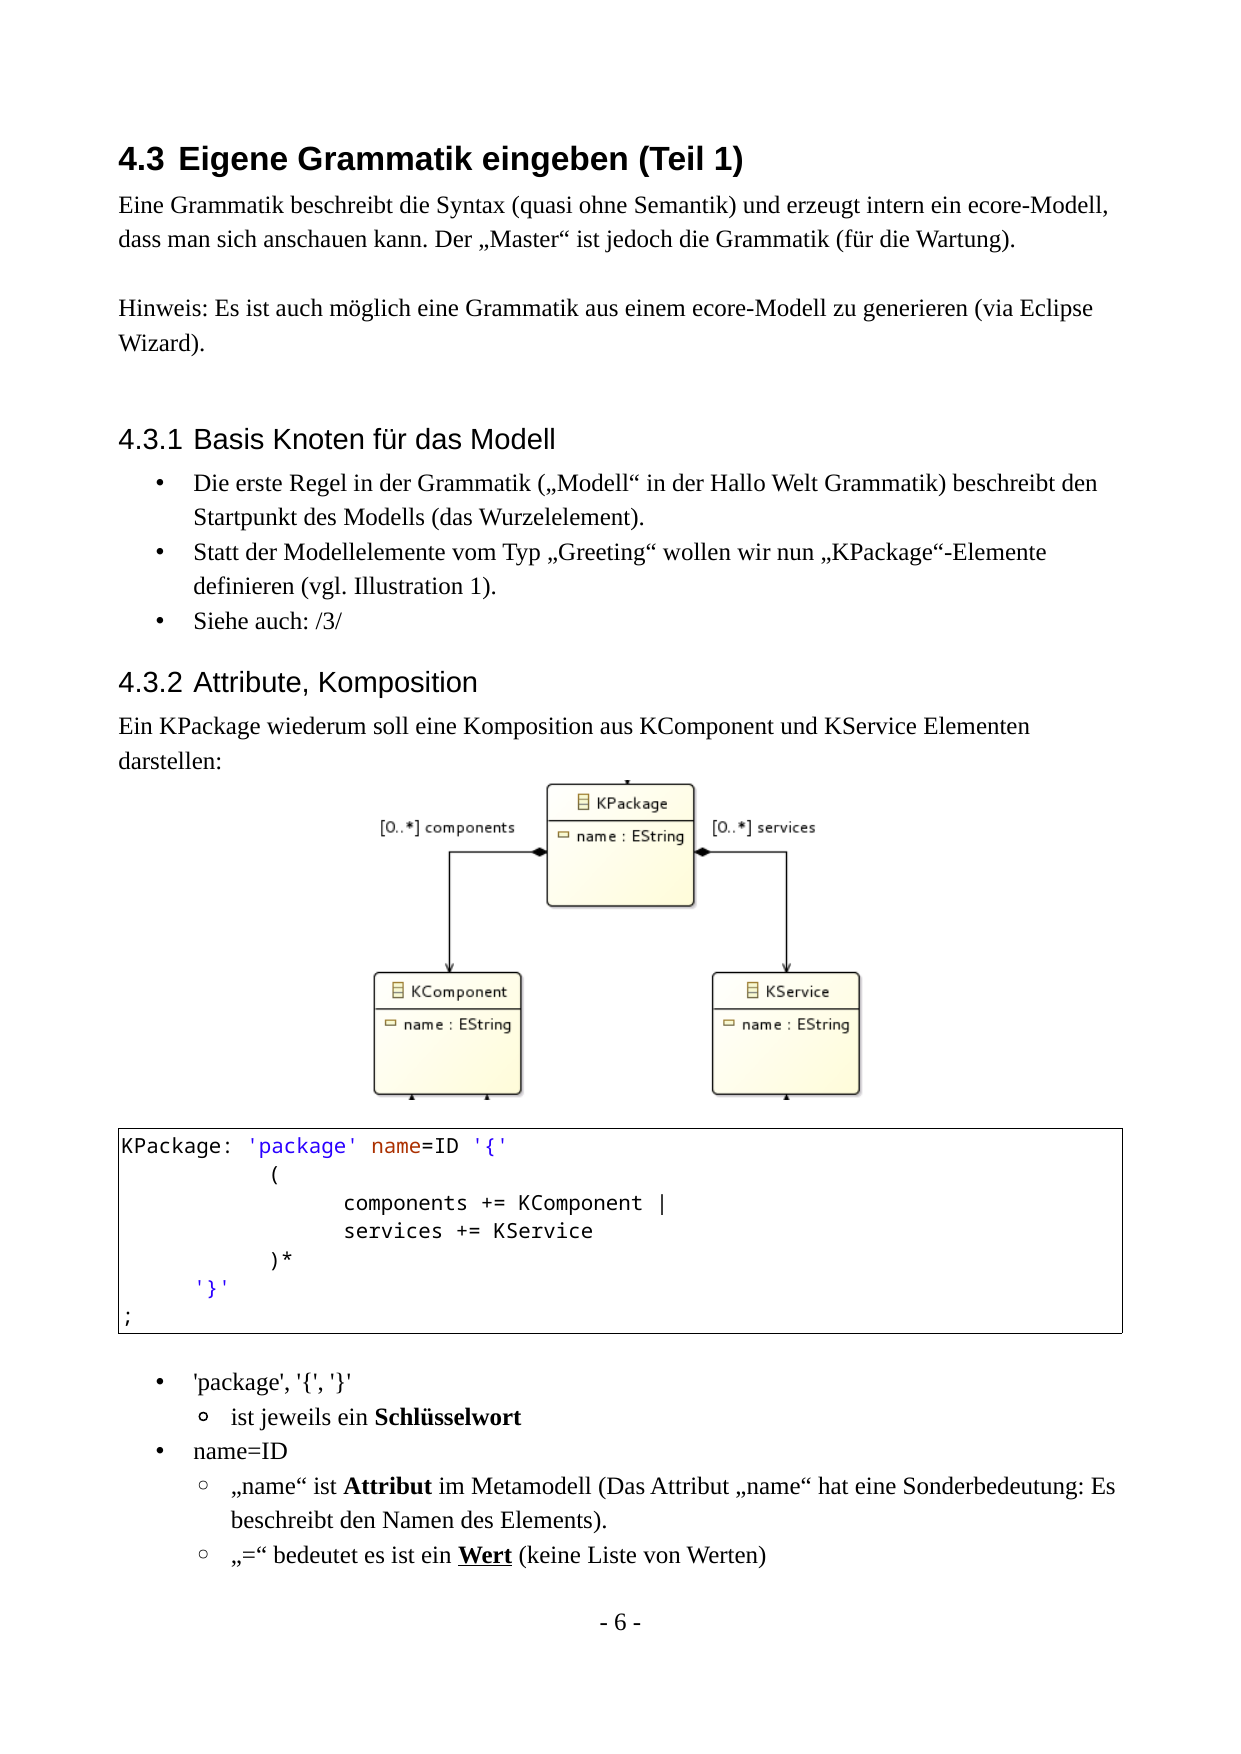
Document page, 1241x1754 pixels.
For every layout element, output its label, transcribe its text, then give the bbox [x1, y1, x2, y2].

text Ein KPackage wiederum soll eine Komposition aus KComponent und KService Elementen darstellen: [118, 711, 1122, 775]
text services += KService [119, 1213, 1122, 1242]
list ist jeweils ein Schlüsselwort [193, 1402, 1122, 1431]
list „=“ bedeutet es ist ein Wert (keine Liste von Werten) [193, 1540, 1122, 1569]
text KPackage: 'package' name=ID '{' [119, 1129, 1122, 1156]
subtitle Eigene Grammatik eingeben (Teil 1) [118, 139, 1122, 178]
list „name“ ist Attribut im Metamodell (Das Attribut „name“ hat eine Sonderbedeutung: Es beschreibt den Namen des Elements). [193, 1471, 1122, 1534]
text ( [119, 1156, 1122, 1185]
list Siehe auch: /3/ [156, 606, 1122, 635]
text )* [119, 1242, 1122, 1270]
picture [360, 780, 880, 1100]
text Hinweis: Es ist auch möglich eine Grammatik aus einem ecore-Modell zu generieren (via Eclipse Wizard). [118, 293, 1122, 357]
text '}' [119, 1270, 1122, 1298]
text components += KComponent | [119, 1185, 1122, 1213]
subtitle Basis Knoten für das Modell [118, 422, 1122, 456]
list Statt der Modellelemente vom Typ „Greeting“ wollen wir nun „KPackage“-Elemente definieren (vgl. Illustration 1). [156, 537, 1122, 600]
list name=ID [156, 1436, 1122, 1465]
list 'package', '{', '}' [156, 1367, 1122, 1396]
text Eine Grammatik beschreibt die Syntax (quasi ohne Semantik) und erzeugt intern ein ecore-Modell, dass man sich anschauen kann. Der „Master“ ist jedoch die Grammatik (für die Wartung). [118, 190, 1122, 253]
text ; [119, 1298, 1122, 1333]
subtitle Attribute, Komposition [118, 665, 1122, 699]
list Die erste Regel in der Grammatik („Modell“ in der Hallo Welt Grammatik) beschreibt den Startpunkt des Modells (das Wurzelelement). [156, 468, 1122, 531]
